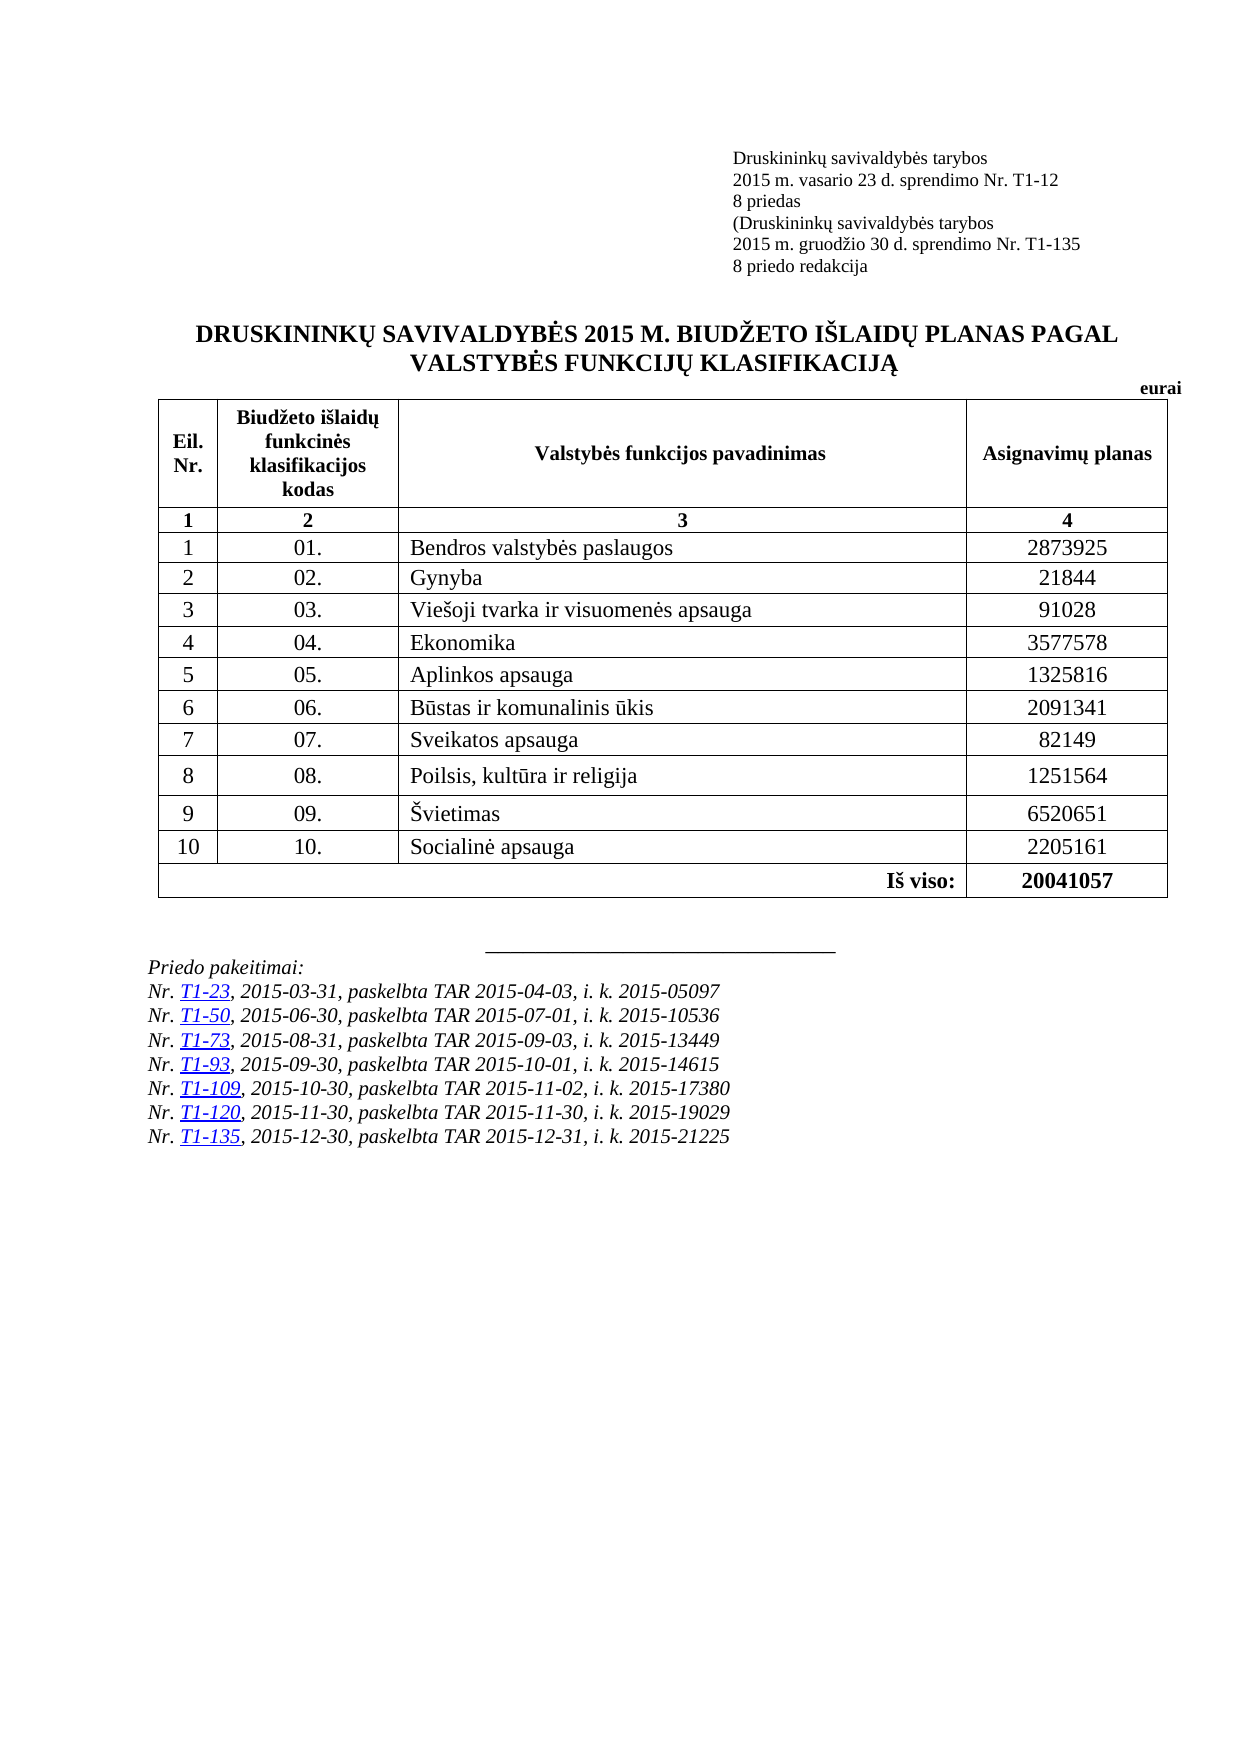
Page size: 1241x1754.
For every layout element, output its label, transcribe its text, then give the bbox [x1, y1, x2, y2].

table_cell 1251564 [967, 756, 1167, 795]
table_cell Viešoji tvarka ir visuomenės apsauga [399, 594, 966, 626]
table_header Eil. Nr. [159, 400, 217, 507]
table_cell 3 [159, 594, 217, 626]
text Nr. T1-23, 2015-03-31, paskelbta TAR 2015-04-03, i. k. 2015-05097 [148, 979, 1167, 1003]
text Nr. T1-120, 2015-11-30, paskelbta TAR 2015-11-30, i. k. 2015-19029 [148, 1100, 1167, 1124]
text 2015 m. vasario 23 d. sprendimo Nr. T1-12 [260, 168, 1167, 190]
table_cell 5 [159, 658, 217, 690]
table_cell 08. [218, 756, 398, 795]
table_cell 2 [159, 563, 217, 593]
table_cell Iš viso: [159, 864, 966, 897]
text Nr. T1-93, 2015-09-30, paskelbta TAR 2015-10-01, i. k. 2015-14615 [148, 1052, 1167, 1076]
table_cell Būstas ir komunalinis ūkis [399, 691, 966, 723]
table_cell 82149 [967, 724, 1167, 754]
table_header Biudžeto išlaidų funkcinės klasifikacijos kodas [218, 400, 398, 507]
table_cell 09. [218, 796, 398, 829]
text Nr. T1-109, 2015-10-30, paskelbta TAR 2015-11-02, i. k. 2015-17380 [148, 1076, 1167, 1100]
table_cell 2091341 [967, 691, 1167, 723]
text Nr. T1-50, 2015-06-30, paskelbta TAR 2015-07-01, i. k. 2015-10536 [148, 1003, 1167, 1027]
table_cell 2205161 [967, 831, 1167, 862]
text ____________________________ [148, 927, 1167, 955]
table_cell 06. [218, 691, 398, 723]
text Druskininkų savivaldybės tarybos [448, 147, 1167, 168]
table_cell 7 [159, 724, 217, 754]
table_cell 6520651 [967, 796, 1167, 829]
table_cell 9 [159, 796, 217, 829]
table_cell 4 [967, 508, 1167, 532]
table_cell Aplinkos apsauga [399, 658, 966, 690]
table_cell Bendros valstybės paslaugos [399, 533, 966, 562]
table_cell 91028 [967, 594, 1167, 626]
text DRUSKININKŲ SAVIVALDYBĖS 2015 M. BIUDŽETO IŠLAIDŲ PLANAS PAGAL VALSTYBĖS FUNKCIJŲ KLASIFIKACIJĄ [148, 319, 1167, 377]
text 8 priedas [260, 190, 1167, 212]
text 2015 m. gruodžio 30 d. sprendimo Nr. T1-135 [260, 233, 1167, 255]
table_cell 04. [218, 627, 398, 657]
table_cell 10. [218, 831, 398, 862]
text Priedo pakeitimai: [148, 955, 1167, 979]
text 8 priedo redakcija [260, 255, 1167, 276]
table_cell Ekonomika [399, 627, 966, 657]
table_cell 03. [218, 594, 398, 626]
text (Druskininkų savivaldybės tarybos [260, 212, 1167, 233]
table_cell Poilsis, kultūra ir religija [399, 756, 966, 795]
table_cell 1325816 [967, 658, 1167, 690]
table_cell 1 [159, 533, 217, 562]
table_cell 2873925 [967, 533, 1167, 562]
table_cell 05. [218, 658, 398, 690]
text eurai [148, 377, 1181, 398]
table_header Asignavimų planas [967, 400, 1167, 507]
table_cell 4 [159, 627, 217, 657]
table_cell 6 [159, 691, 217, 723]
table_cell 3577578 [967, 627, 1167, 657]
table_cell 8 [159, 756, 217, 795]
table_cell 01. [218, 533, 398, 562]
table_cell 20041057 [967, 864, 1167, 897]
table_cell Sveikatos apsauga [399, 724, 966, 754]
table_cell Socialinė apsauga [399, 831, 966, 862]
table_header Valstybės funkcijos pavadinimas [399, 400, 966, 507]
text Nr. T1-73, 2015-08-31, paskelbta TAR 2015-09-03, i. k. 2015-13449 [148, 1027, 1167, 1052]
table_cell 10 [159, 831, 217, 862]
table_cell Gynyba [399, 563, 966, 593]
table_cell 02. [218, 563, 398, 593]
text Nr. T1-135, 2015-12-30, paskelbta TAR 2015-12-31, i. k. 2015-21225 [148, 1124, 1167, 1148]
table_cell 2 [218, 508, 398, 532]
table_cell 07. [218, 724, 398, 754]
table_cell 1 [159, 508, 217, 532]
table_cell Švietimas [399, 796, 966, 829]
table_cell 21844 [967, 563, 1167, 593]
table_cell 3 [399, 508, 966, 532]
